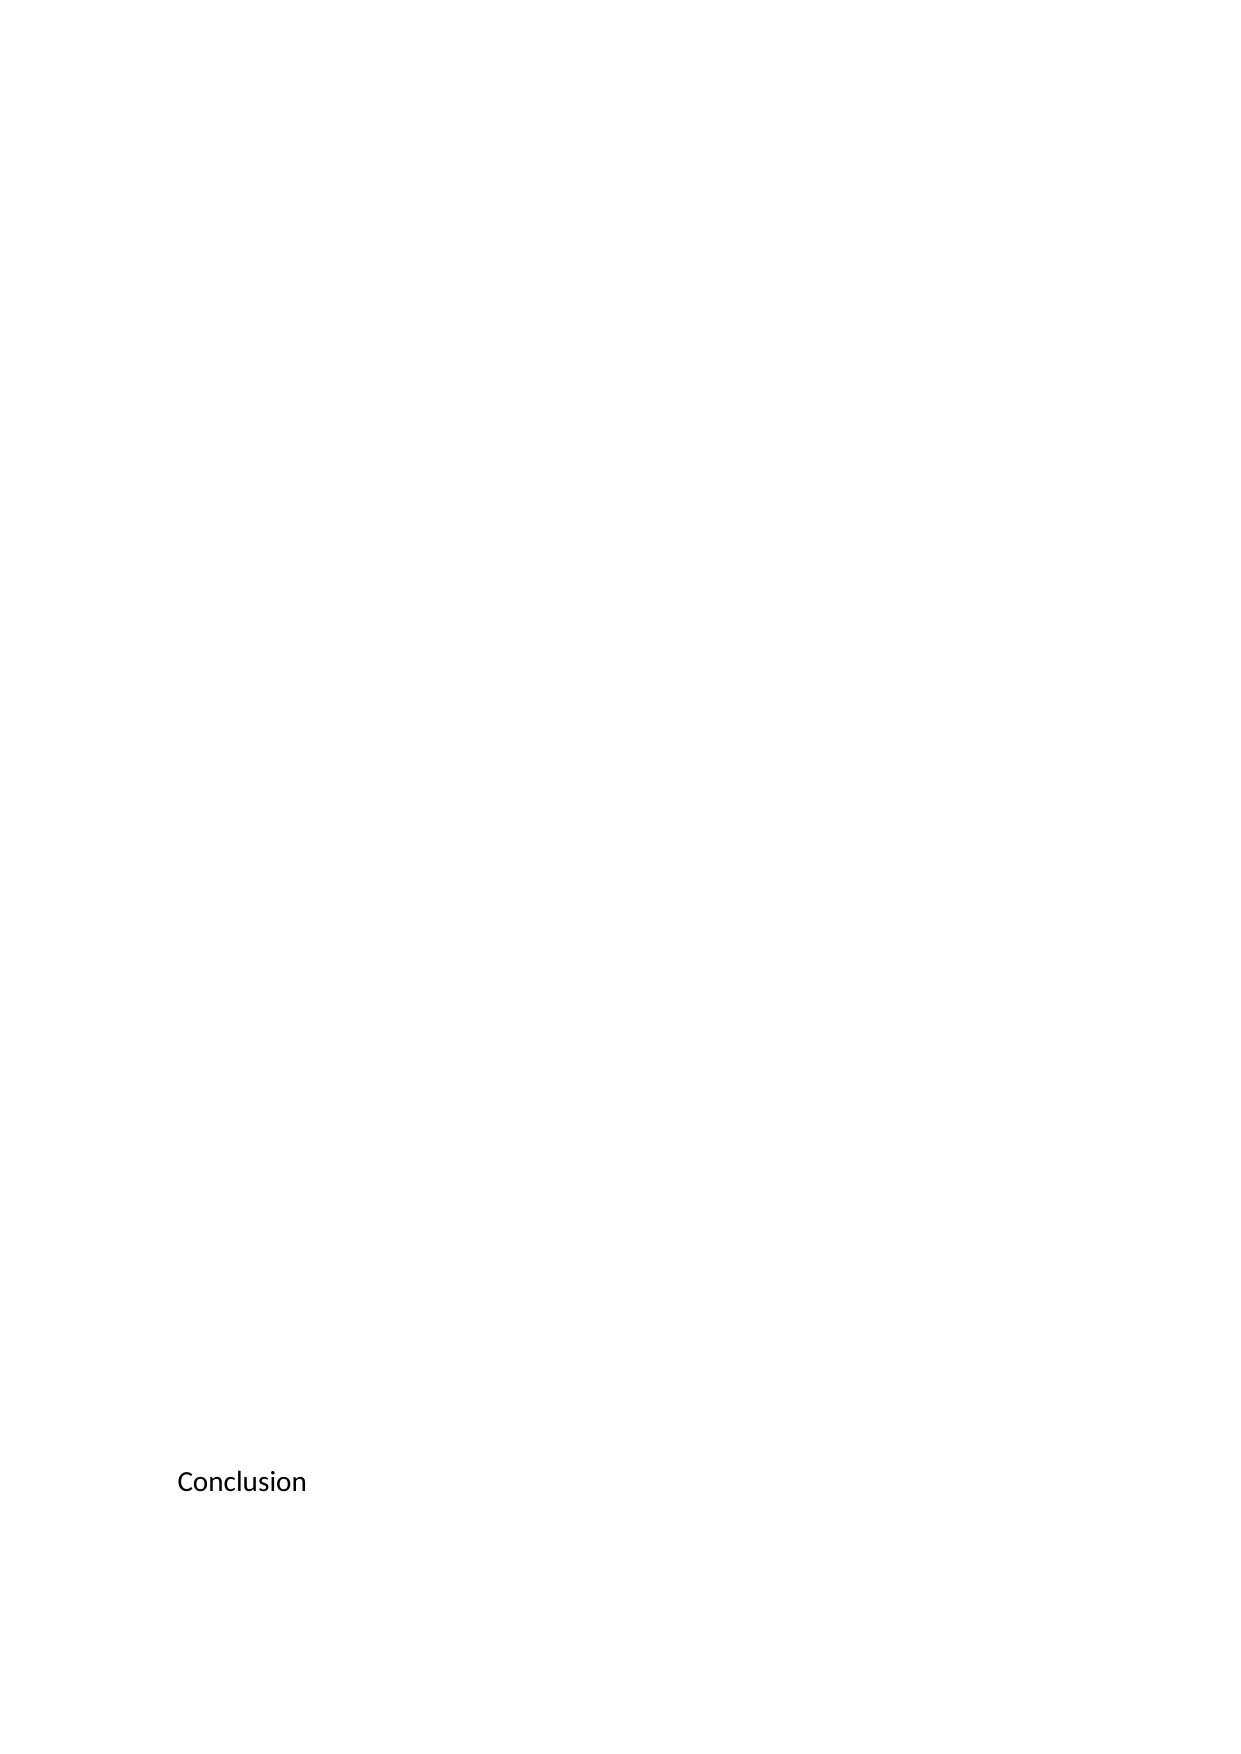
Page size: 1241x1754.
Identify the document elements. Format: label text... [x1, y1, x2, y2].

text Conclusion [177, 1463, 1063, 1498]
